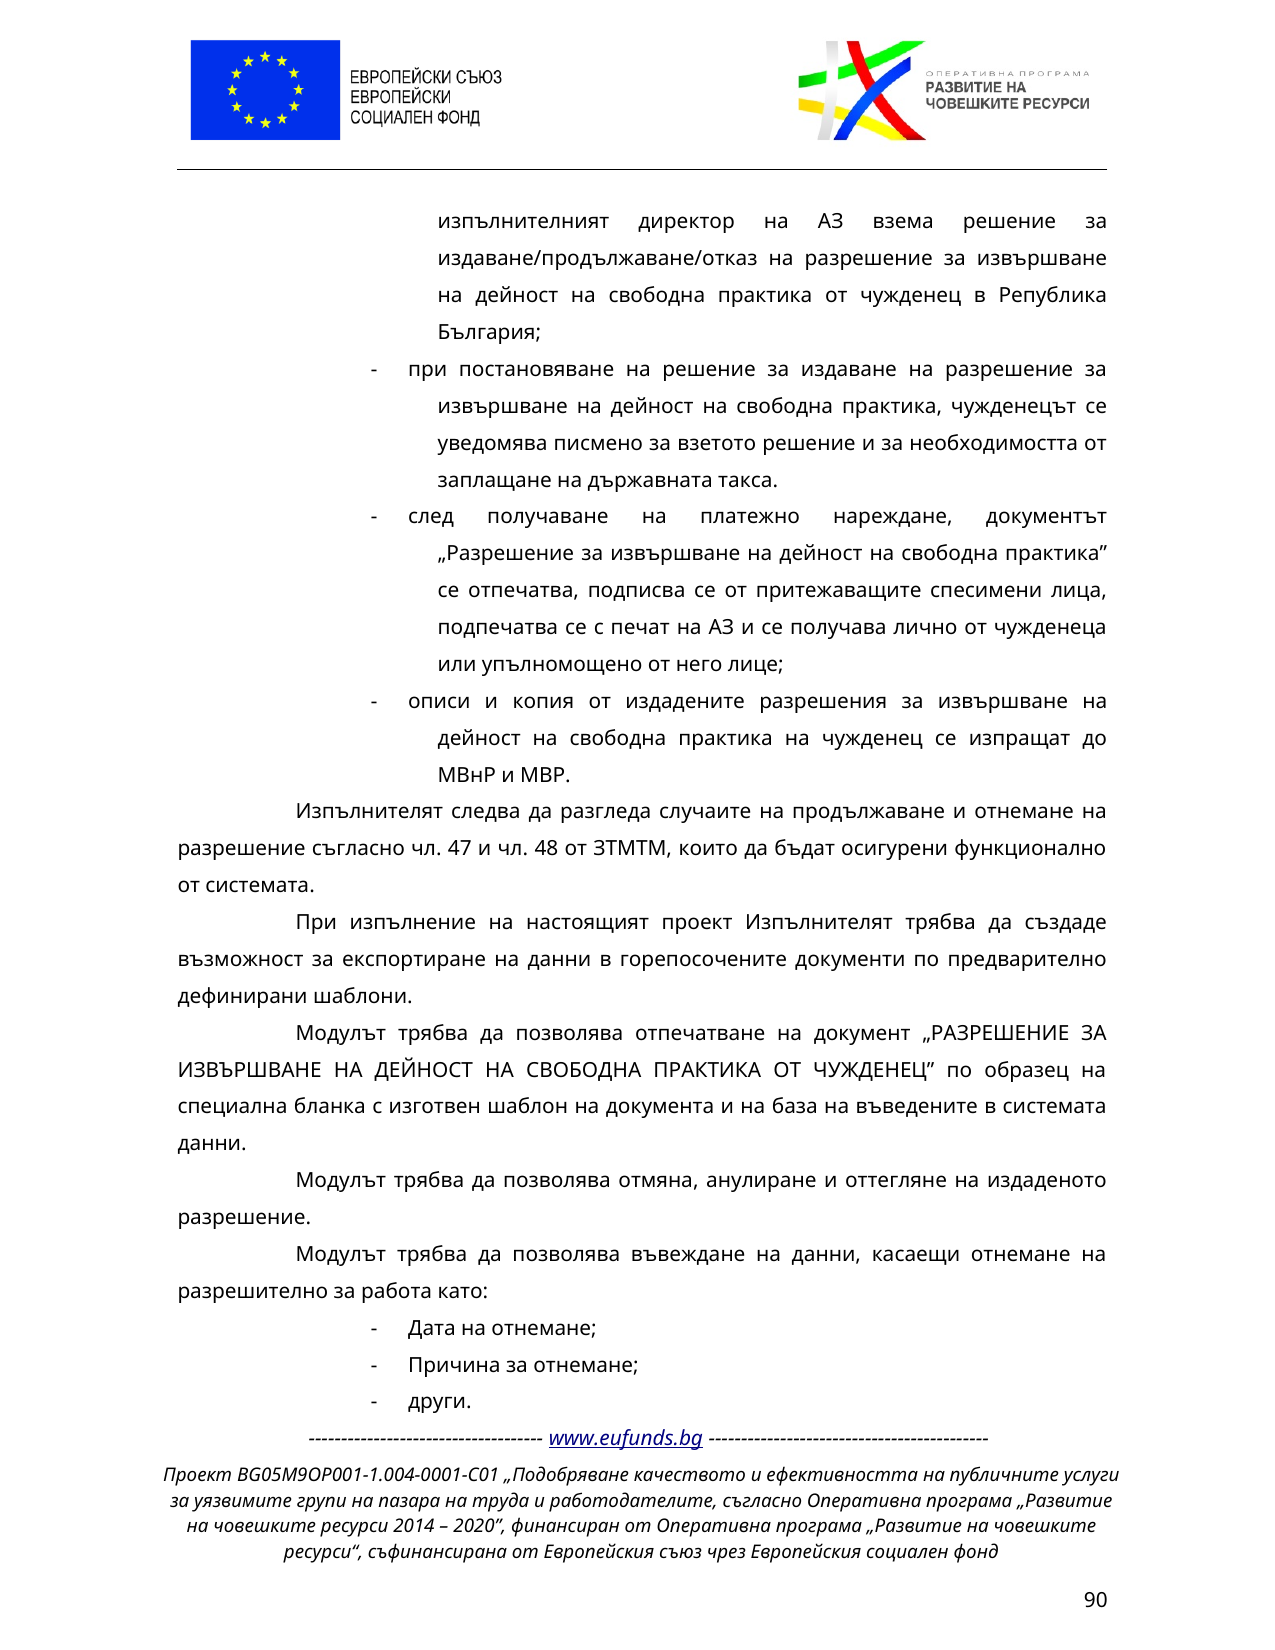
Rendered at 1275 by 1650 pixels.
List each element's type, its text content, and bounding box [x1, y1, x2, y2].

list други. [370, 1387, 1107, 1415]
text Модулът трябва да позволява отпечатване на документ „РАЗРЕШЕНИЕ ЗА ИЗВЪРШВАНЕ НА ДЕЙНОСТ НА СВОБОДНА ПРАКТИКА ОТ ЧУЖДЕНЕЦ” по образец на специална бланка с изготвен шаблон на документа и на база на въведените в системата данни. [177, 1018, 1107, 1157]
list след получаване на платежно нареждане, документът „Разрешение за извършване на дейност на свободна практика” се отпечатва, подписва се от притежаващите спесимени лица, подпечатва се с печат на АЗ и се получава лично от чужденеца или упълномощено от него лице; [370, 502, 1107, 677]
list Дата на отнемане; [370, 1313, 1107, 1341]
text Модулът трябва да позволява въвеждане на данни, касаещи отнемане на разрешително за работа като: [177, 1239, 1107, 1304]
text При изпълнение на настоящият проект Изпълнителят трябва да създаде възможност за експортиране на данни в горепосочените документи по предварително дефинирани шаблони. [177, 907, 1107, 1009]
text Изпълнителят следва да разгледа случаите на продължаване и отнемане на разрешение съгласно чл. 47 и чл. 48 от ЗТМТМ, които да бъдат осигурени функционално от системата. [177, 797, 1107, 899]
list Причина за отнемане; [370, 1350, 1107, 1378]
text Модулът трябва да позволява отмяна, анулиране и оттегляне на издаденото разрешение. [177, 1165, 1107, 1231]
list изпълнителният директор на АЗ взема решение за издаване/продължаване/отказ на разрешение за извършване на дейност на свободна практика от чужденец в Република България; [370, 207, 1107, 346]
list описи и копия от издадените разрешения за извършване на дейност на свободна практика на чужденец се изпращат до МВнР и МВР. [370, 686, 1107, 788]
list при постановяване на решение за издаване на разрешение за извършване на дейност на свободна практика, чужденецът се уведомява писмено за взетото решение и за необходимостта от заплащане на държавната такса. [370, 354, 1107, 493]
